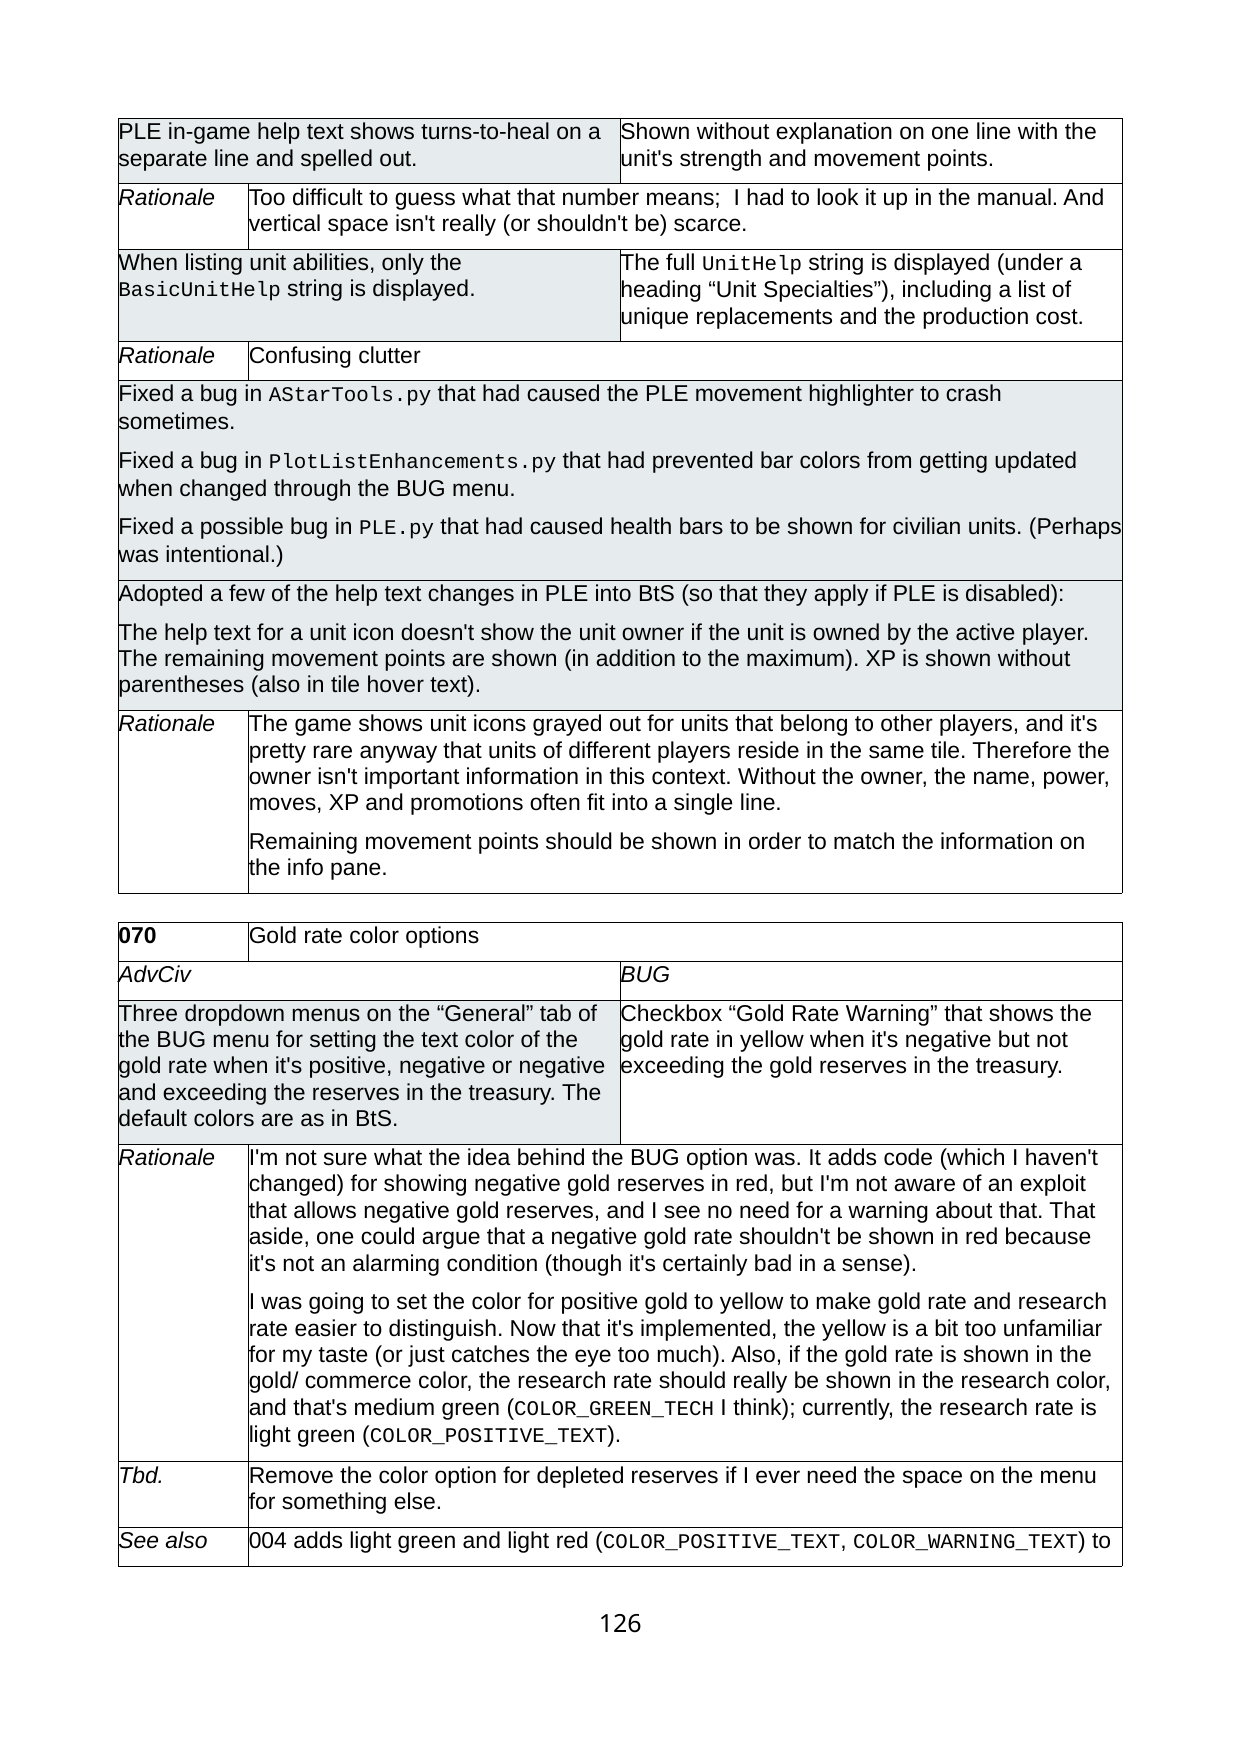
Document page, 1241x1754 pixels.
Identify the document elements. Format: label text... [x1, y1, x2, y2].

table_cell Checkbox “Gold Rate Warning” that shows the gold rate in yellow when it's negative but not exceeding the gold reserves in the treasury. [621, 1001, 1122, 1144]
table_cell AdvCiv [119, 962, 620, 1000]
table_cell Remove the color option for depleted reserves if I ever need the space on the menu for something else. [249, 1462, 1122, 1527]
table_cell Shown without explanation on one line with the unit's strength and movement points. [621, 119, 1122, 183]
table_cell Fixed a bug in AStarTools.py that had caused the PLE movement highlighter to crash sometimes. Fixed a bug in PlotListEnhancements.py that had prevented bar colors from getting updated when changed through the BUG menu. Fixed a possible bug in PLE.py that had caused health bars to be shown for civilian units. (Perhaps was intentional.) [119, 381, 1122, 580]
table_cell Tbd. [119, 1462, 248, 1527]
table_cell Rationale [119, 184, 248, 248]
table_header Gold rate color options [249, 923, 1122, 961]
table_cell I'm not sure what the idea behind the BUG option was. It adds code (which I haven't changed) for showing negative gold reserves in red, but I'm not aware of an exploit that allows negative gold reserves, and I see no need for a warning about that. That aside, one could argue that a negative gold rate shouldn't be shown in red because it's not an alarming condition (though it's certainly bad in a sense). I was going to set the color for positive gold to yellow to make gold rate and research rate easier to distinguish. Now that it's implemented, the yellow is a bit too unfamiliar for my taste (or just catches the eye too much). Also, if the gold rate is shown in the gold/ commerce color, the research rate should really be shown in the research color, and that's medium green (COLOR_GREEN_TECH I think); currently, the research rate is light green (COLOR_POSITIVE_TEXT). [249, 1145, 1122, 1461]
table_cell 004 adds light green and light red (COLOR_POSITIVE_TEXT, COLOR_WARNING_TEXT) to [249, 1528, 1122, 1566]
table_cell Rationale [119, 1145, 248, 1461]
table_cell PLE in-game help text shows turns-to-heal on a separate line and spelled out. [119, 119, 620, 183]
table_cell Adopted a few of the help text changes in PLE into BtS (so that they apply if PLE is disabled): The help text for a unit icon doesn't show the unit owner if the unit is owned by the active player. The remaining movement points are shown (in addition to the maximum). XP is shown without parentheses (also in tile hover text). [119, 581, 1122, 710]
table_cell The game shows unit icons grayed out for units that belong to other players, and it's pretty rare anyway that units of different players reside in the same tile. Therefore the owner isn't important information in this context. Without the owner, the name, power, moves, XP and promotions often fit into a single line. Remaining movement points should be shown in order to match the information on the info pane. [249, 711, 1122, 893]
table_cell Rationale [119, 342, 248, 380]
table_cell Three dropdown menus on the “General” tab of the BUG menu for setting the text color of the gold rate when it's positive, negative or negative and exceeding the reserves in the treasury. The default colors are as in BtS. [119, 1001, 620, 1144]
table_header 070 [119, 923, 248, 961]
table_cell Confusing clutter [249, 342, 1122, 380]
table_cell Too difficult to guess what that number means; I had to look it up in the manual. And vertical space isn't really (or shouldn't be) scarce. [249, 184, 1122, 248]
table_cell When listing unit abilities, only the BasicUnitHelp string is displayed. [119, 250, 620, 341]
table_cell Rationale [119, 711, 248, 893]
table_cell BUG [621, 962, 1122, 1000]
table_cell See also [119, 1528, 248, 1566]
table_cell The full UnitHelp string is displayed (under a heading “Unit Specialties”), including a list of unique replacements and the production cost. [621, 250, 1122, 341]
